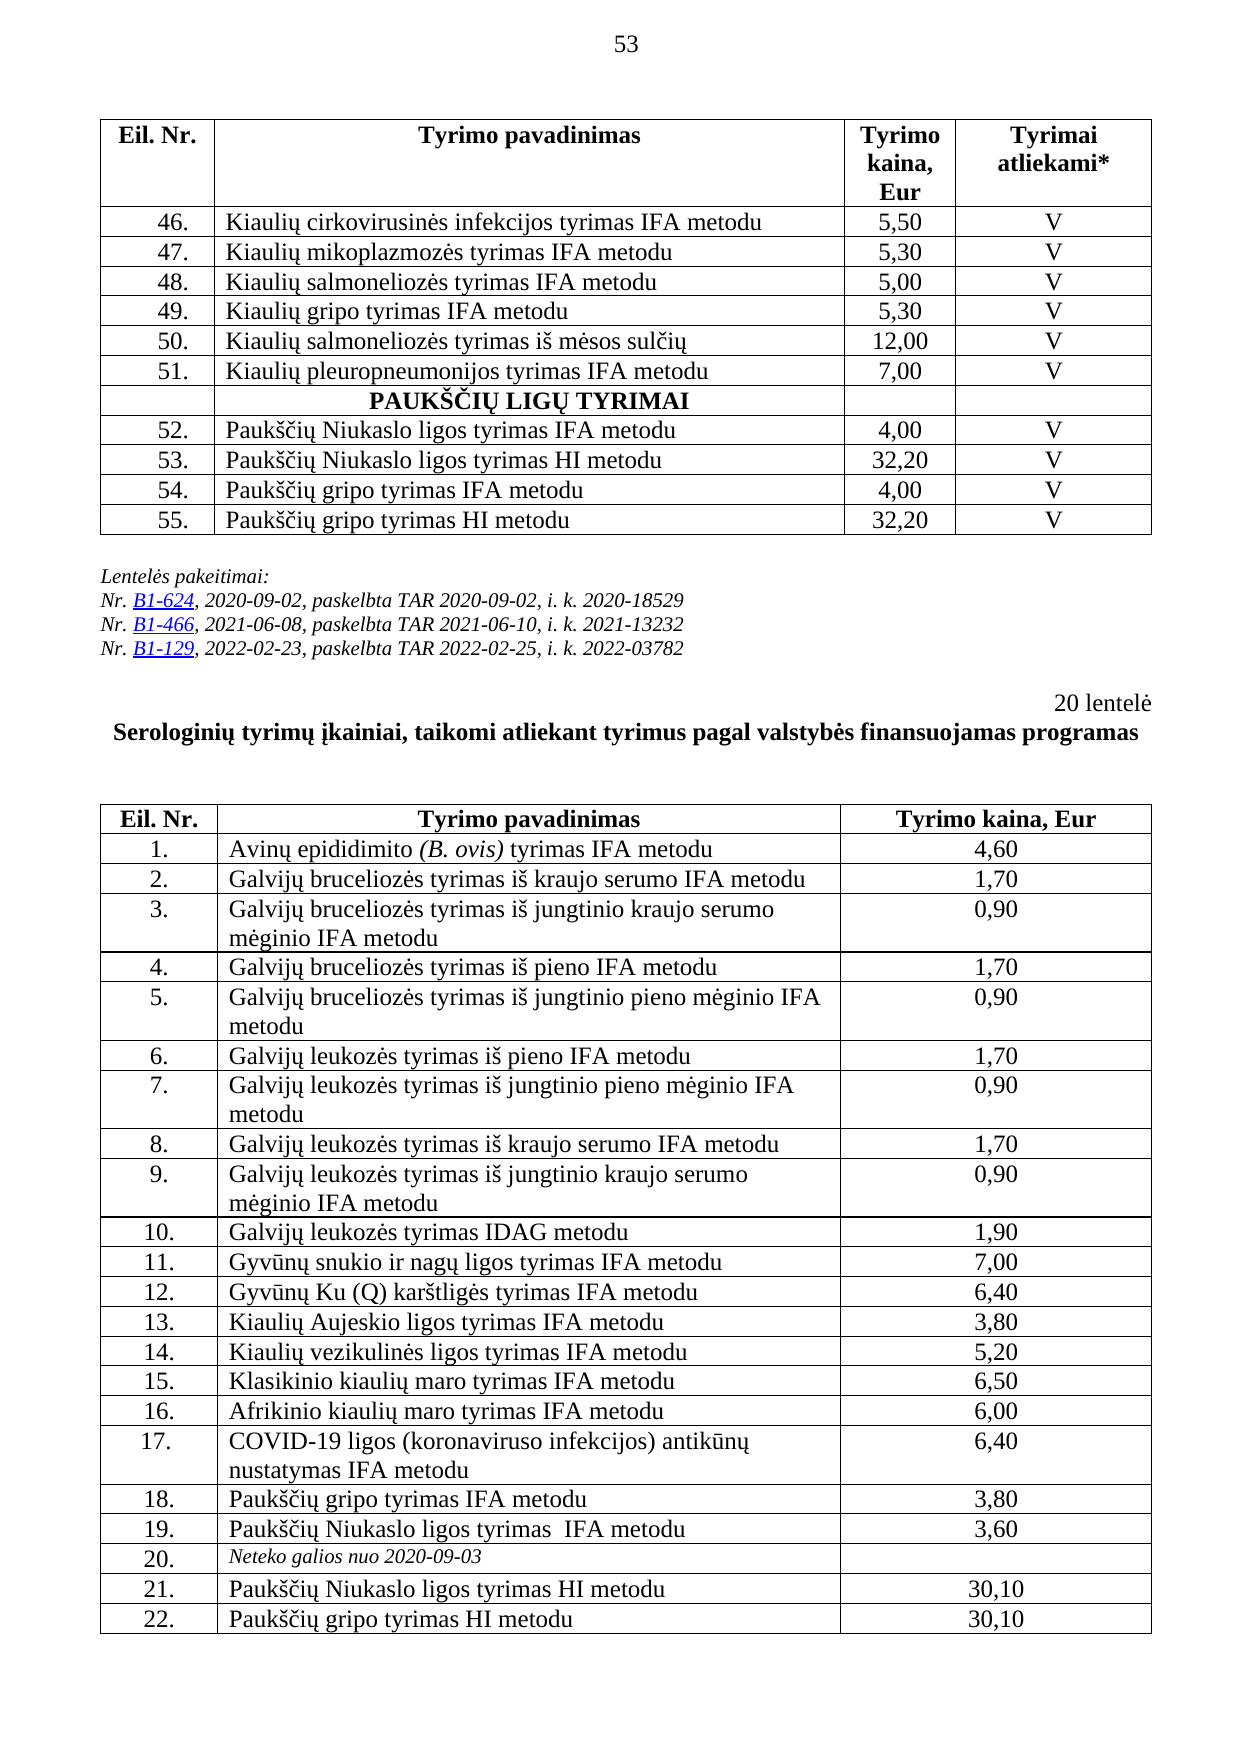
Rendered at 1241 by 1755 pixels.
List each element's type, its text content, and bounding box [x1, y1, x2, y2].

table_cell 0,90 [841, 1071, 1151, 1128]
table_header Tyrimo pavadinimas [218, 805, 840, 833]
table_cell 32,20 [845, 505, 955, 534]
table_cell Afrikinio kiaulių maro tyrimas IFA metodu [218, 1396, 840, 1425]
table_cell 19. [101, 1514, 217, 1543]
table_cell 14. [101, 1337, 217, 1365]
table_cell 46. [101, 207, 214, 236]
table_cell Kiaulių salmoneliozės tyrimas IFA metodu [215, 267, 844, 295]
table_cell 30,10 [841, 1604, 1151, 1632]
table_cell 30,10 [841, 1574, 1151, 1603]
table_cell Galvijų leukozės tyrimas iš jungtinio pieno mėginio IFA metodu [218, 1071, 840, 1128]
table_cell 7. [101, 1071, 217, 1128]
table_cell 12. [101, 1277, 217, 1306]
table_cell 3. [101, 894, 217, 951]
table_header Tyrimo pavadinimas [215, 120, 844, 206]
table_cell 6,50 [841, 1366, 1151, 1395]
table_header Eil. Nr. [101, 120, 214, 206]
table_cell Kiaulių salmoneliozės tyrimas iš mėsos sulčių [215, 326, 844, 355]
text Nr. B1-624, 2020-09-02, paskelbta TAR 2020-09-02, i. k. 2020-18529 [100, 588, 1152, 612]
table_cell 48. [101, 267, 214, 295]
table_cell 50. [101, 326, 214, 355]
table_cell 6. [101, 1041, 217, 1069]
table_cell 5,20 [841, 1337, 1151, 1365]
table_cell 47. [101, 237, 214, 266]
table_cell 7,00 [845, 356, 955, 385]
table_cell 3,60 [841, 1514, 1151, 1543]
table_cell 22. [101, 1604, 217, 1632]
table_cell 17. [101, 1426, 217, 1483]
table_cell 16. [101, 1396, 217, 1425]
text Nr. B1-129, 2022-02-23, paskelbta TAR 2022-02-25, i. k. 2022-03782 [100, 636, 1152, 660]
table_cell 5,30 [845, 237, 955, 266]
table_cell 0,90 [841, 982, 1151, 1040]
table_cell 20. [101, 1544, 217, 1573]
table_cell 52. [101, 416, 214, 444]
table_cell Galvijų bruceliozės tyrimas iš kraujo serumo IFA metodu [218, 864, 840, 893]
table_cell [101, 386, 214, 414]
table_cell Kiaulių cirkovirusinės infekcijos tyrimas IFA metodu [215, 207, 844, 236]
table_cell 1. [101, 834, 217, 863]
table_cell [845, 386, 955, 414]
table_cell Galvijų leukozės tyrimas IDAG metodu [218, 1218, 840, 1246]
table_header Tyrimai atliekami* [956, 120, 1151, 206]
table_header Eil. Nr. [101, 805, 217, 833]
table_cell Galvijų leukozės tyrimas iš kraujo serumo IFA metodu [218, 1129, 840, 1158]
table_cell 51. [101, 356, 214, 385]
table_cell [956, 386, 1151, 414]
table_cell 21. [101, 1574, 217, 1603]
table_cell Paukščių Niukaslo ligos tyrimas IFA metodu [215, 416, 844, 444]
table_cell Kiaulių Aujeskio ligos tyrimas IFA metodu [218, 1307, 840, 1336]
table_cell V [956, 416, 1151, 444]
table_cell 53. [101, 445, 214, 474]
table_cell 0,90 [841, 1159, 1151, 1216]
table_cell Galvijų bruceliozės tyrimas iš jungtinio pieno mėginio IFA metodu [218, 982, 840, 1040]
table_cell Galvijų leukozės tyrimas iš jungtinio kraujo serumo mėginio IFA metodu [218, 1159, 840, 1216]
table_cell 4. [101, 953, 217, 981]
table_cell 5. [101, 982, 217, 1040]
table_cell 13. [101, 1307, 217, 1336]
table_cell Paukščių Niukaslo ligos tyrimas HI metodu [215, 445, 844, 474]
table_cell 6,40 [841, 1426, 1151, 1483]
table_cell Klasikinio kiaulių maro tyrimas IFA metodu [218, 1366, 840, 1395]
table_cell 5,00 [845, 267, 955, 295]
table_cell 11. [101, 1247, 217, 1276]
table_cell 49. [101, 296, 214, 325]
table_cell 18. [101, 1485, 217, 1513]
table_cell Kiaulių vezikulinės ligos tyrimas IFA metodu [218, 1337, 840, 1365]
table_cell 5,50 [845, 207, 955, 236]
table_cell 1,70 [841, 1129, 1151, 1158]
table_cell 1,90 [841, 1218, 1151, 1246]
table_cell V [956, 267, 1151, 295]
table_cell 15. [101, 1366, 217, 1395]
table_cell 4,00 [845, 475, 955, 504]
table_cell 32,20 [845, 445, 955, 474]
table_cell [841, 1544, 1151, 1573]
table_cell Kiaulių pleuropneumonijos tyrimas IFA metodu [215, 356, 844, 385]
table_cell 4,60 [841, 834, 1151, 863]
table_cell 4,00 [845, 416, 955, 444]
table_header Tyrimo kaina, Eur [841, 805, 1151, 833]
table_cell Paukščių gripo tyrimas IFA metodu [218, 1485, 840, 1513]
table_cell 54. [101, 475, 214, 504]
table_cell Paukščių gripo tyrimas HI metodu [218, 1604, 840, 1632]
table_cell V [956, 356, 1151, 385]
table_cell Neteko galios nuo 2020-09-03 [218, 1544, 840, 1573]
table_cell PAUKŠČIŲ LIGŲ TYRIMAI [215, 386, 844, 414]
text 20 lentelė [100, 688, 1152, 717]
text Nr. B1-466, 2021-06-08, paskelbta TAR 2021-06-10, i. k. 2021-13232 [100, 612, 1152, 636]
table_cell 3,80 [841, 1307, 1151, 1336]
table_cell Avinų epididimito (B. ovis) tyrimas IFA metodu [218, 834, 840, 863]
table_cell 8. [101, 1129, 217, 1158]
table_header Tyrimo kaina, Eur [845, 120, 955, 206]
table_cell Kiaulių gripo tyrimas IFA metodu [215, 296, 844, 325]
table_cell Galvijų bruceliozės tyrimas iš pieno IFA metodu [218, 953, 840, 981]
table_cell V [956, 296, 1151, 325]
table_cell Paukščių gripo tyrimas IFA metodu [215, 475, 844, 504]
table_cell 6,00 [841, 1396, 1151, 1425]
table_cell 55. [101, 505, 214, 534]
table_cell 1,70 [841, 864, 1151, 893]
table_cell 9. [101, 1159, 217, 1216]
table_cell V [956, 505, 1151, 534]
text Serologinių tyrimų įkainiai, taikomi atliekant tyrimus pagal valstybės finansuojamas programas [100, 717, 1152, 746]
table_cell Galvijų bruceliozės tyrimas iš jungtinio kraujo serumo mėginio IFA metodu [218, 894, 840, 951]
table_cell 7,00 [841, 1247, 1151, 1276]
table_cell V [956, 207, 1151, 236]
table_cell Galvijų leukozės tyrimas iš pieno IFA metodu [218, 1041, 840, 1069]
table_cell 1,70 [841, 953, 1151, 981]
table_cell Gyvūnų Ku (Q) karštligės tyrimas IFA metodu [218, 1277, 840, 1306]
table_cell 5,30 [845, 296, 955, 325]
table_cell 2. [101, 864, 217, 893]
table_cell Gyvūnų snukio ir nagų ligos tyrimas IFA metodu [218, 1247, 840, 1276]
text Lentelės pakeitimai: [100, 563, 1152, 588]
table_cell V [956, 445, 1151, 474]
table_cell 6,40 [841, 1277, 1151, 1306]
table_cell 10. [101, 1218, 217, 1246]
table_cell Paukščių gripo tyrimas HI metodu [215, 505, 844, 534]
table_cell Paukščių Niukaslo ligos tyrimas IFA metodu [218, 1514, 840, 1543]
table_cell 3,80 [841, 1485, 1151, 1513]
table_cell V [956, 237, 1151, 266]
table_cell COVID-19 ligos (koronaviruso infekcijos) antikūnų nustatymas IFA metodu [218, 1426, 840, 1483]
table_cell Paukščių Niukaslo ligos tyrimas HI metodu [218, 1574, 840, 1603]
table_cell 1,70 [841, 1041, 1151, 1069]
table_cell 12,00 [845, 326, 955, 355]
table_cell 0,90 [841, 894, 1151, 951]
table_cell Kiaulių mikoplazmozės tyrimas IFA metodu [215, 237, 844, 266]
table_cell V [956, 475, 1151, 504]
table_cell V [956, 326, 1151, 355]
